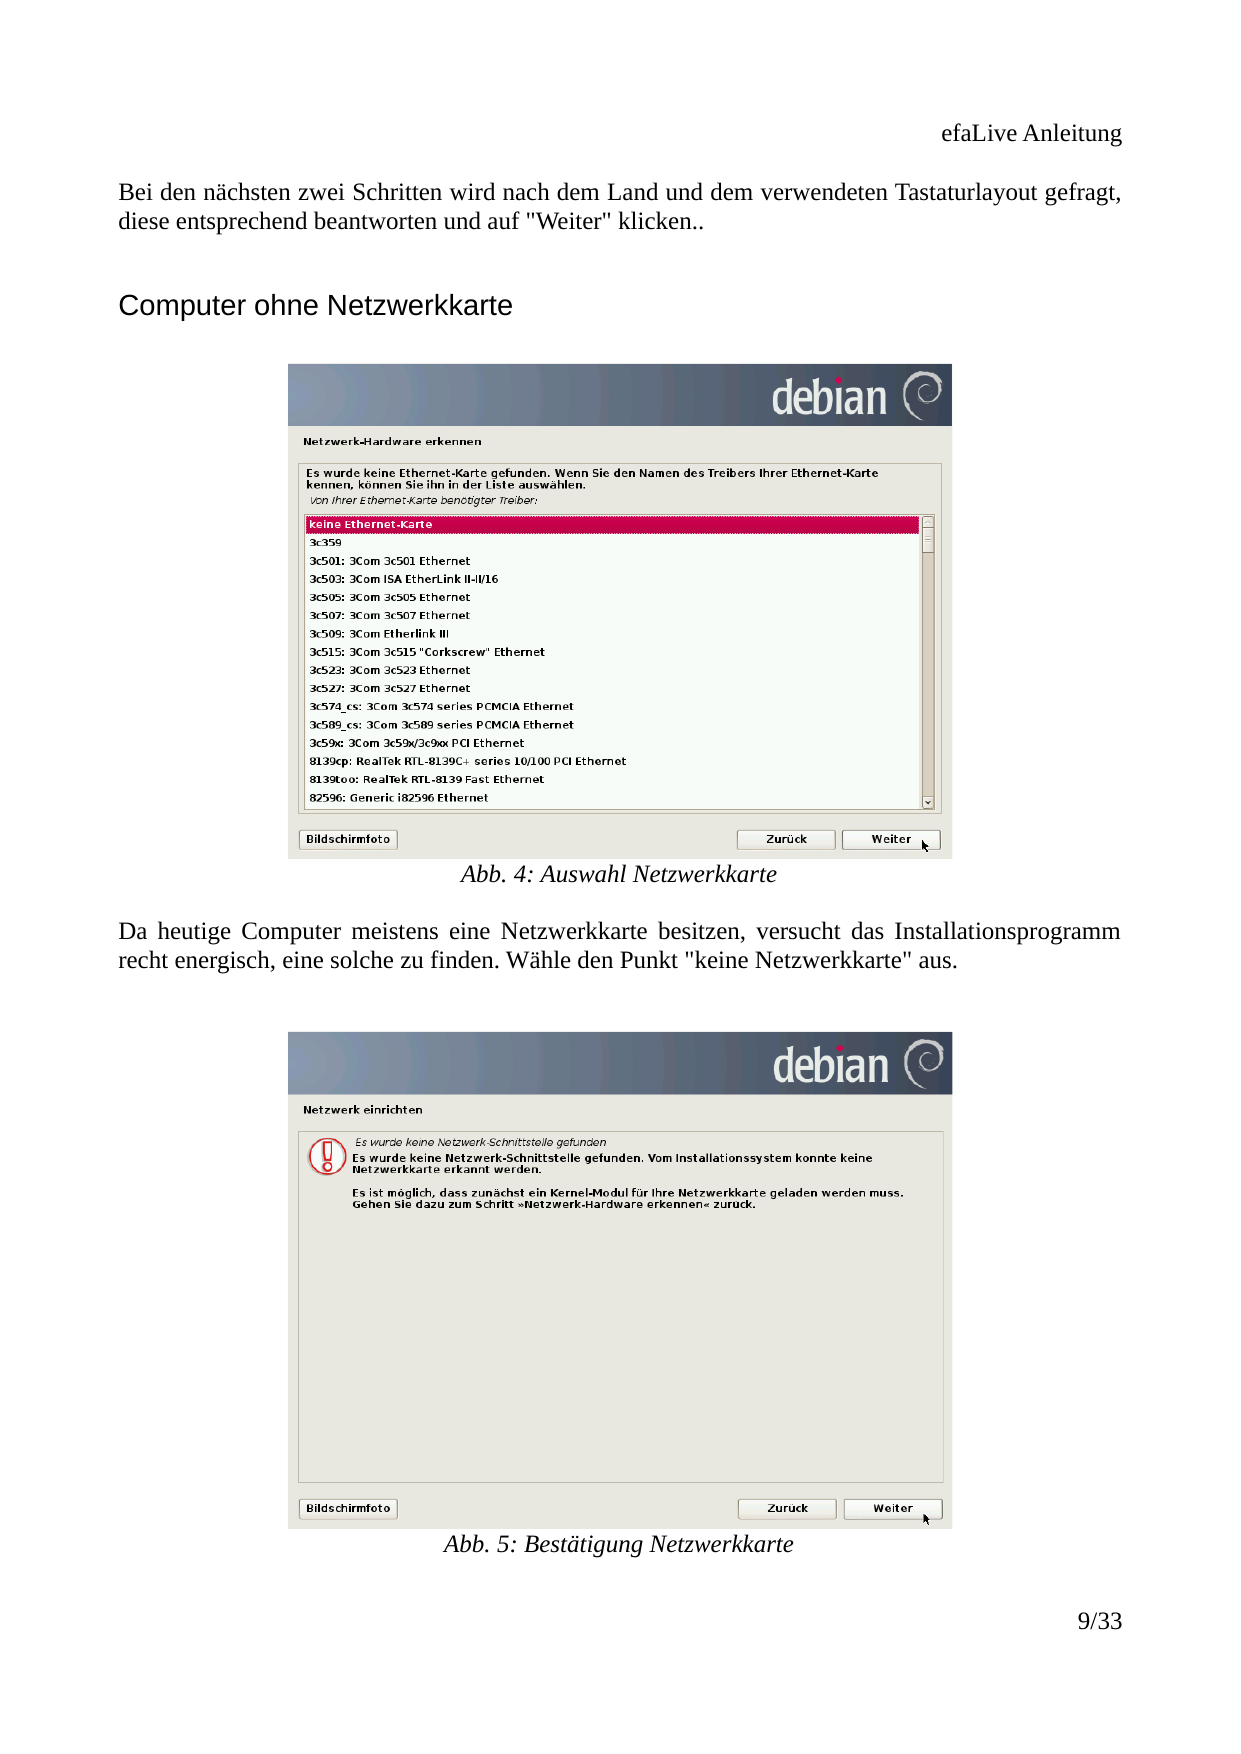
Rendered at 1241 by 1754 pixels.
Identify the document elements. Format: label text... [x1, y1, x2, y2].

subtitle Computer ohne Netzwerkkarte [118, 288, 1122, 322]
text Da heutige Computer meistens eine Netzwerkkarte besitzen, versucht das Installationsprogramm recht energisch, eine solche zu finden. Wähle den Punkt "keine Netzwerkkarte" aus. [118, 916, 1122, 974]
picture [287, 1031, 953, 1529]
text Bei den nächsten zwei Schritten wird nach dem Land und dem verwendeten Tastaturlayout gefragt, diese entsprechend beantworten und auf "Weiter" klicken.. [118, 177, 1122, 234]
text Abb. 4: Auswahl Netzwerkkarte [288, 859, 952, 887]
text Abb. 5: Bestätigung Netzwerkkarte [288, 1529, 952, 1557]
picture [287, 363, 953, 859]
